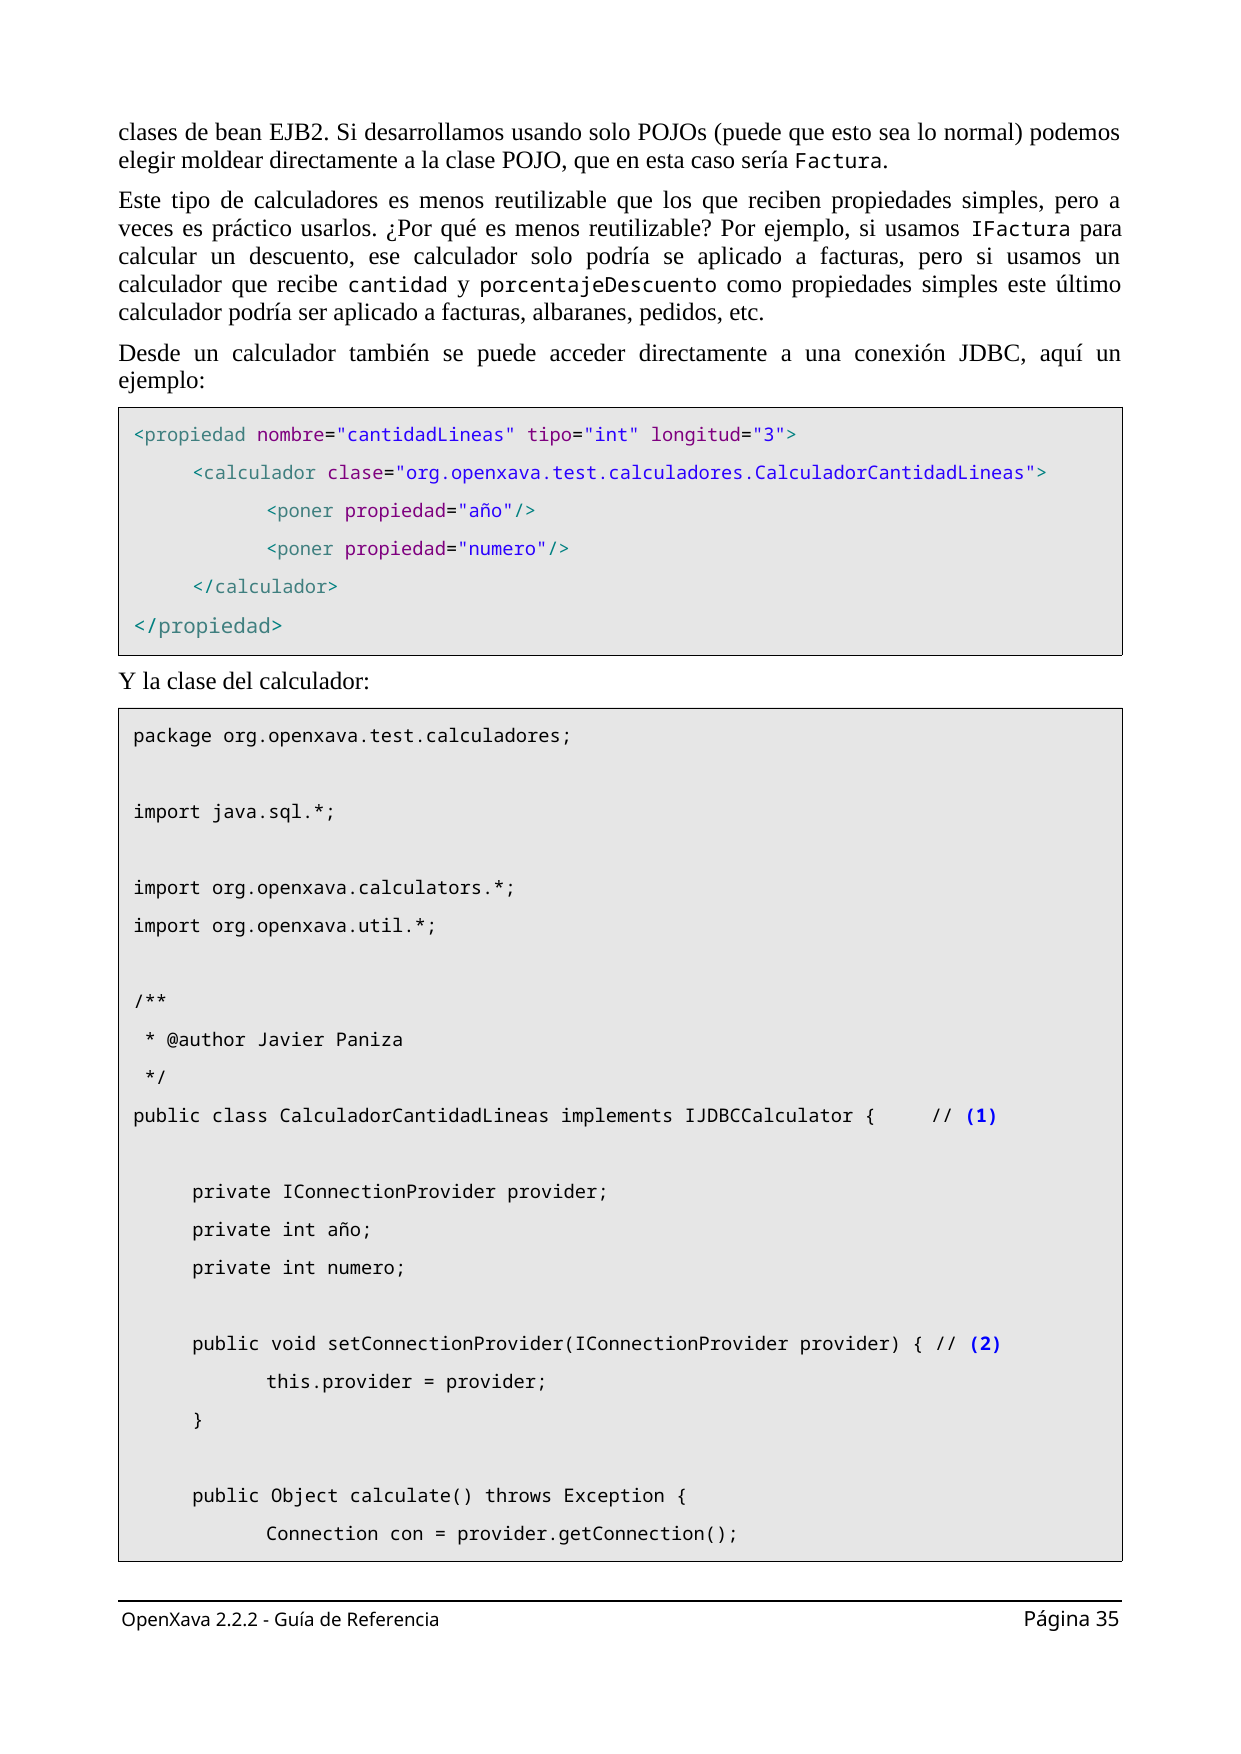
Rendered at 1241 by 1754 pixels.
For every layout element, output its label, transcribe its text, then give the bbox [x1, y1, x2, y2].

text package org.openxava.test.calculadores; [119, 709, 1122, 745]
text public Object calculate() throws Exception { [119, 1468, 1122, 1506]
text clases de bean EJB2. Si desarrollamos usando solo POJOs (puede que esto sea lo normal) podemos elegir moldear directamente a la clase POJO, que en esta caso sería Factura. [118, 118, 1122, 174]
text import org.openxava.util.*; [119, 897, 1122, 936]
text /** [119, 973, 1122, 1012]
text private int año; [119, 1202, 1122, 1240]
text private IConnectionProvider provider; [119, 1164, 1122, 1202]
text </calculador> [119, 559, 1122, 597]
text } [119, 1392, 1122, 1430]
text public class CalculadorCantidadLineas implements IJDBCCalculator { // (1) [119, 1088, 1122, 1126]
text <poner propiedad="numero"/> [119, 521, 1122, 559]
text import java.sql.*; [119, 783, 1122, 821]
text </propiedad> [119, 597, 1122, 655]
text * @author Javier Paniza [119, 1012, 1122, 1049]
text <poner propiedad="año"/> [119, 483, 1122, 521]
text private int numero; [119, 1240, 1122, 1278]
text */ [119, 1049, 1122, 1088]
text Desde un calculador también se puede acceder directamente a una conexión JDBC, aquí un ejemplo: [118, 339, 1122, 394]
text public void setConnectionProvider(IConnectionProvider provider) { // (2) [119, 1316, 1122, 1354]
text Este tipo de calculadores es menos reutilizable que los que reciben propiedades simples, pero a veces es práctico usarlos. ¿Por qué es menos reutilizable? Por ejemplo, si usamos IFactura para calcular un descuento, ese calculador solo podría se aplicado a facturas, pero si usamos un calculador que recibe cantidad y porcentajeDescuento como propiedades simples este último calculador podría ser aplicado a facturas, albaranes, pedidos, etc. [118, 187, 1122, 326]
text this.provider = provider; [119, 1354, 1122, 1392]
text <propiedad nombre="cantidadLineas" tipo="int" longitud="3"> [119, 408, 1122, 444]
text <calculador clase="org.openxava.test.calculadores.CalculadorCantidadLineas"> [119, 444, 1122, 483]
text Connection con = provider.getConnection(); [119, 1506, 1122, 1561]
text import org.openxava.calculators.*; [119, 859, 1122, 897]
text Y la clase del calculador: [118, 667, 1122, 695]
